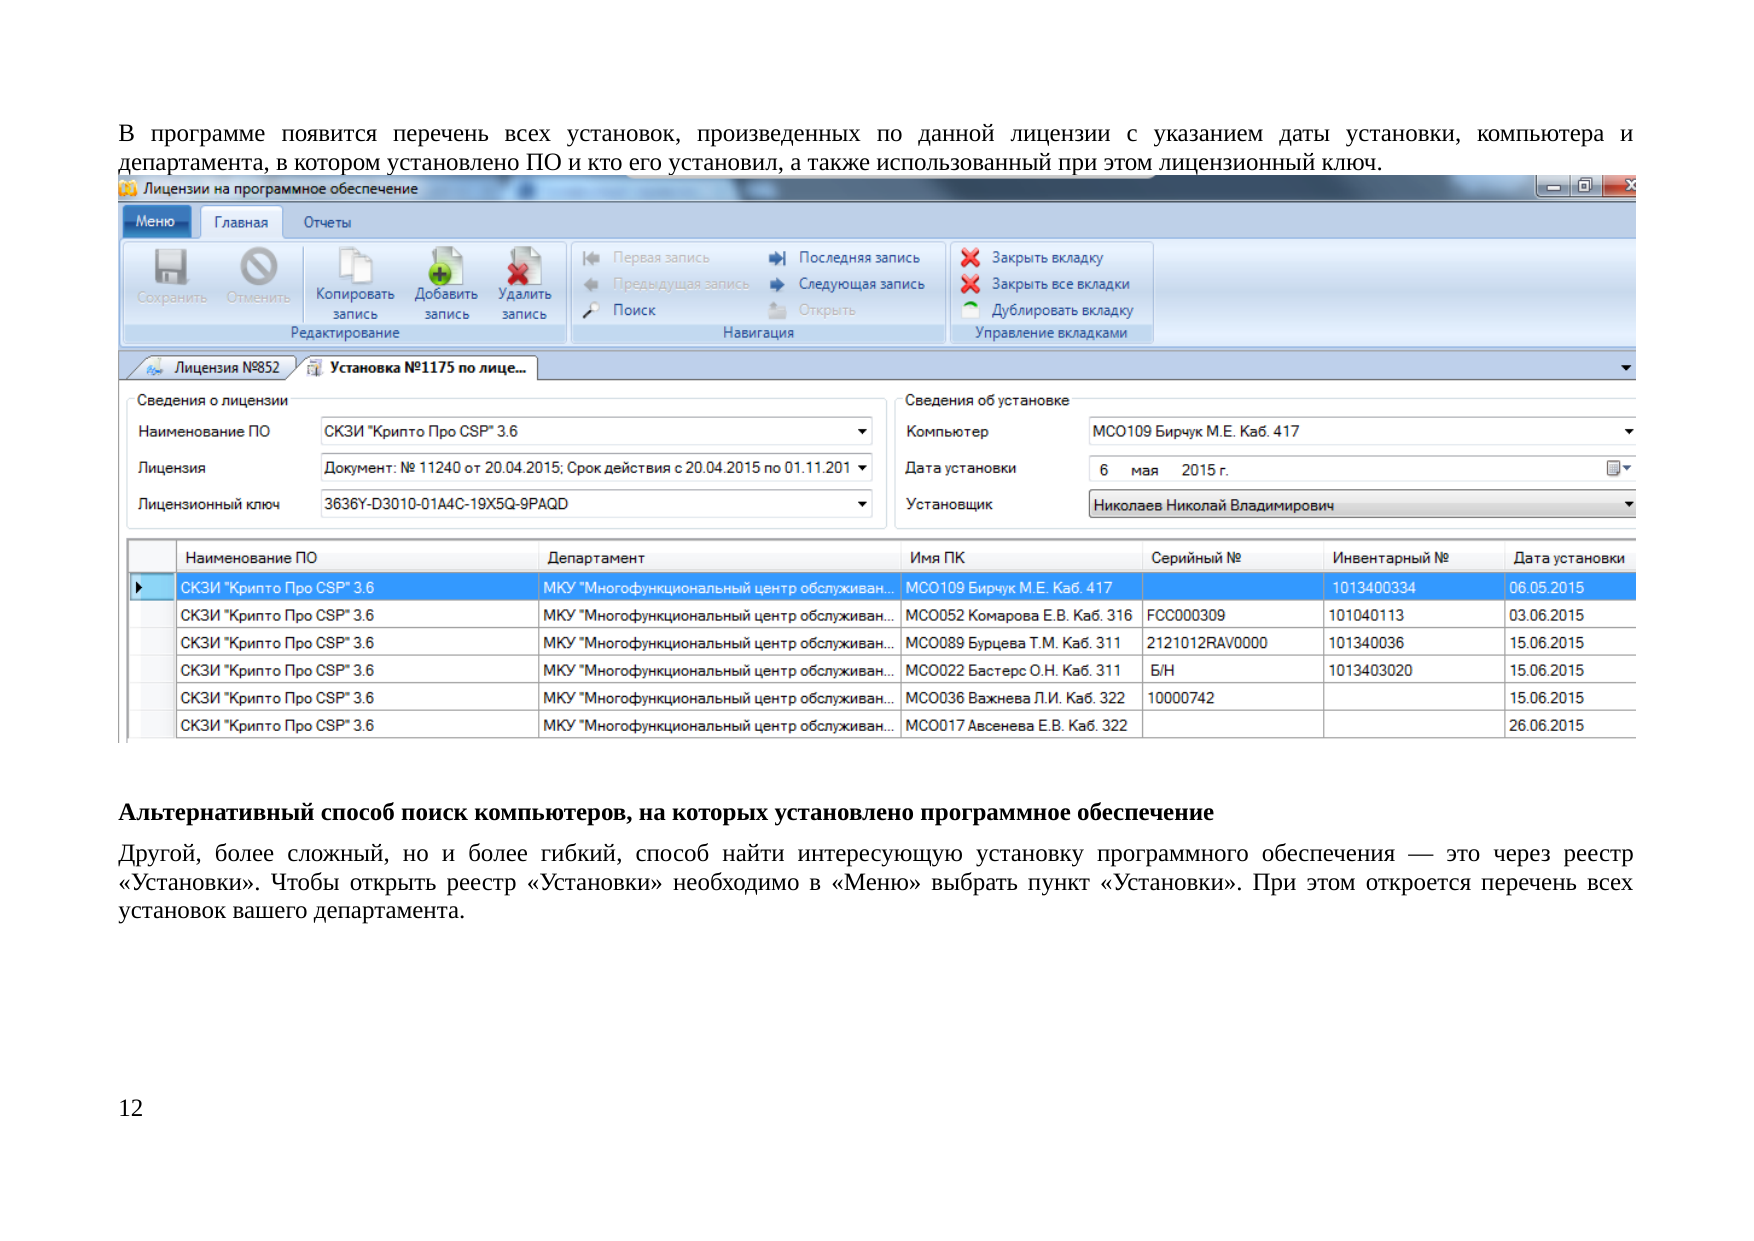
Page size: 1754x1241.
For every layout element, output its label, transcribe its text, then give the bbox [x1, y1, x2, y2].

subtitle Альтернативный способ поиск компьютеров, на которых установлено программное обеспечение [118, 797, 1636, 825]
text Другой, более сложный, но и более гибкий, способ найти интересующую установку программного обеспечения — это через реестр «Установки». Чтобы открыть реестр «Установки» необходимо в «Меню» выбрать пункт «Установки». При этом откроется перечень всех установок вашего департамента. [118, 838, 1636, 924]
text В программе появится перечень всех установок, произведенных по данной лицензии с указанием даты установки, компьютера и департамента, в котором установлено ПО и кто его установил, а также использованный при этом лицензионный ключ. [118, 118, 1636, 175]
